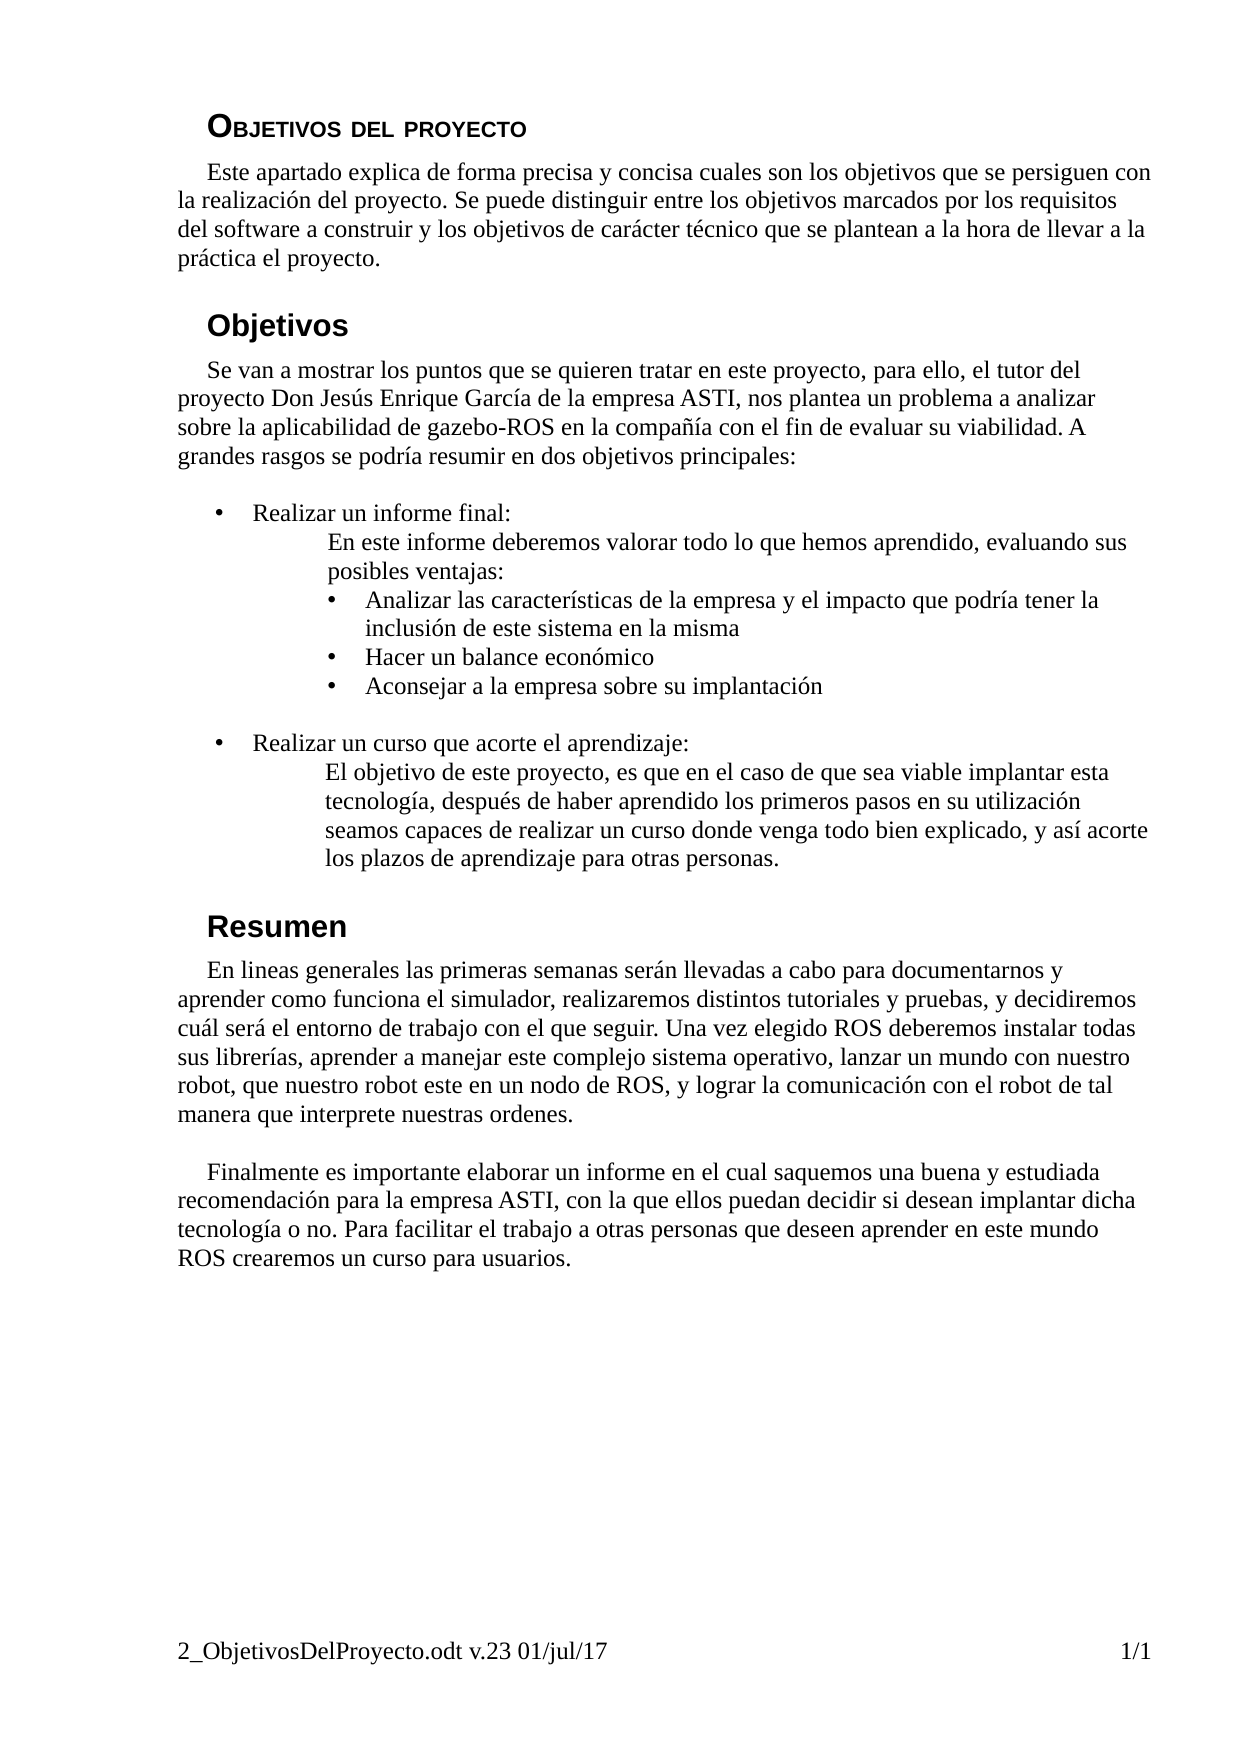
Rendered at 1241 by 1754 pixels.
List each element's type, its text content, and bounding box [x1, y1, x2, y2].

list Aconsejar a la empresa sobre su implantación [327, 671, 1152, 700]
text Se van a mostrar los puntos que se quieren tratar en este proyecto, para ello, el tutor del proyecto Don Jesús Enrique García de la empresa ASTI, nos plantea un problema a analizar sobre la aplicabilidad de gazebo-ROS en la compañía con el fin de evaluar su viabilidad. A grandes rasgos se podría resumir en dos objetivos principales: [177, 355, 1152, 470]
list Analizar las características de la empresa y el impacto que podría tener la inclusión de este sistema en la misma [327, 585, 1152, 642]
list En este informe deberemos valorar todo lo que hemos aprendido, evaluando sus posibles ventajas: [290, 527, 1152, 585]
text En lineas generales las primeras semanas serán llevadas a cabo para documentarnos y aprender como funciona el simulador, realizaremos distintos tutoriales y pruebas, y decidiremos cuál será el entorno de trabajo con el que seguir. Una vez elegido ROS deberemos instalar todas sus librerías, aprender a manejar este complejo sistema operativo, lanzar un mundo con nuestro robot, que nuestro robot este en un nodo de ROS, y lograr la comunicación con el robot de tal manera que interprete nuestras ordenes. [177, 955, 1152, 1128]
text Finalmente es importante elaborar un informe en el cual saquemos una buena y estudiada recomendación para la empresa ASTI, con la que ellos puedan decidir si desean implantar dicha tecnología o no. Para facilitar el trabajo a otras personas que deseen aprender en este mundo ROS crearemos un curso para usuarios. [177, 1157, 1152, 1272]
text Este apartado explica de forma precisa y concisa cuales son los objetivos que se persiguen con la realización del proyecto. Se puede distinguir entre los objetivos marcados por los requisitos del software a construir y los objetivos de carácter técnico que se plantean a la hora de llevar a la práctica el proyecto. [177, 157, 1152, 272]
subtitle Resumen [207, 908, 1152, 943]
subtitle Objetivos del proyecto [207, 106, 1152, 145]
list Realizar un informe final: [215, 498, 1152, 527]
text El objetivo de este proyecto, es que en el caso de que sea viable implantar esta tecnología, después de haber aprendido los primeros pasos en su utilización seamos capaces de realizar un curso donde venga todo bien explicado, y así acorte los plazos de aprendizaje para otras personas. [177, 757, 1152, 872]
subtitle Objetivos [207, 307, 1152, 343]
list Realizar un curso que acorte el aprendizaje: [215, 728, 1152, 757]
list Hacer un balance económico [327, 642, 1152, 671]
